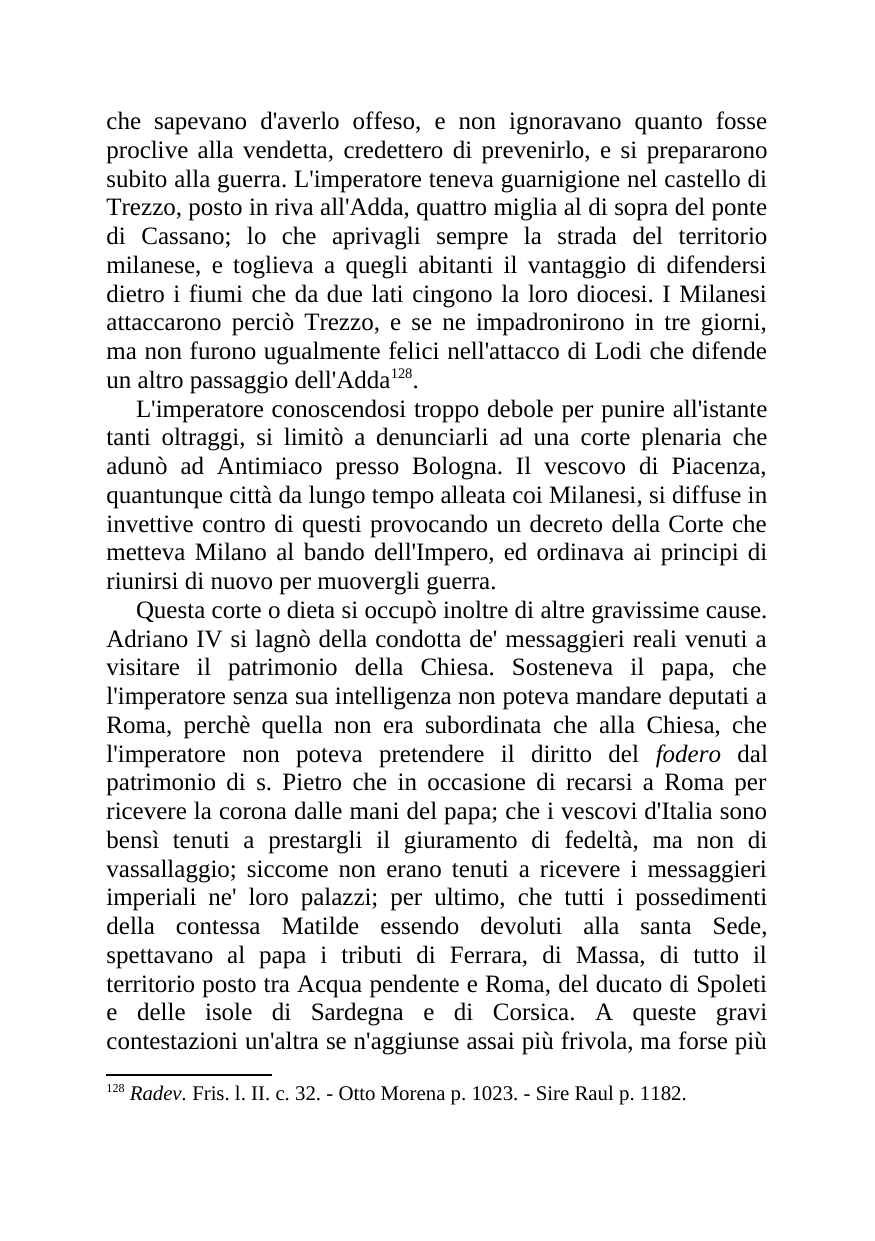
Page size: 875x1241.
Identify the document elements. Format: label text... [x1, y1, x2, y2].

text Radev. Fris. l. II. c. 32. - Otto Morena p. 1023. - Sire Raul p. 1182. [106, 1081, 768, 1105]
text che sapevano d'averlo offeso, e non ignoravano quanto fosse proclive alla vendetta, credettero di prevenirlo, e si prepararono subito alla guerra. L'imperatore teneva guarnigione nel castello di Trezzo, posto in riva all'Adda, quattro miglia al di sopra del ponte di Cassano; lo che aprivagli sempre la strada del territorio milanese, e toglieva a quegli abitanti il vantaggio di difendersi dietro i fiumi che da due lati cingono la loro diocesi. I Milanesi attaccarono perciò Trezzo, e se ne impadronirono in tre giorni, ma non furono ugualmente felici nell'attacco di Lodi che difende un altro passaggio dell'Adda. [106, 106, 768, 394]
text Questa corte o dieta si occupò inoltre di altre gravissime cause. Adriano IV si lagnò della condotta de' messaggieri reali venuti a visitare il patrimonio della Chiesa. Sosteneva il papa, che l'imperatore senza sua intelligenza non poteva mandare deputati a Roma, perchè quella non era subordinata che alla Chiesa, che l'imperatore non poteva pretendere il diritto del fodero dal patrimonio di s. Pietro che in occasione di recarsi a Roma per ricevere la corona dalle mani del papa; che i vescovi d'Italia sono bensì tenuti a prestargli il giuramento di fedeltà, ma non di vassallaggio; siccome non erano tenuti a ricevere i messaggieri imperiali ne' loro palazzi; per ultimo, che tutti i possedimenti della contessa Matilde essendo devoluti alla santa Sede, spettavano al papa i tributi di Ferrara, di Massa, di tutto il territorio posto tra Acqua pendente e Roma, del ducato di Spoleti e delle isole di Sardegna e di Corsica. A queste gravi contestazioni un'altra se n'aggiunse assai più frivola, ma forse più [106, 595, 768, 1055]
text L'imperatore conoscendosi troppo debole per punire all'istante tanti oltraggi, si limitò a denunciarli ad una corte plenaria che adunò ad Antimiaco presso Bologna. Il vescovo di Piacenza, quantunque città da lungo tempo alleata coi Milanesi, si diffuse in invettive contro di questi provocando un decreto della Corte che metteva Milano al bando dell'Impero, ed ordinava ai principi di riunirsi di nuovo per muovergli guerra. [106, 394, 768, 595]
